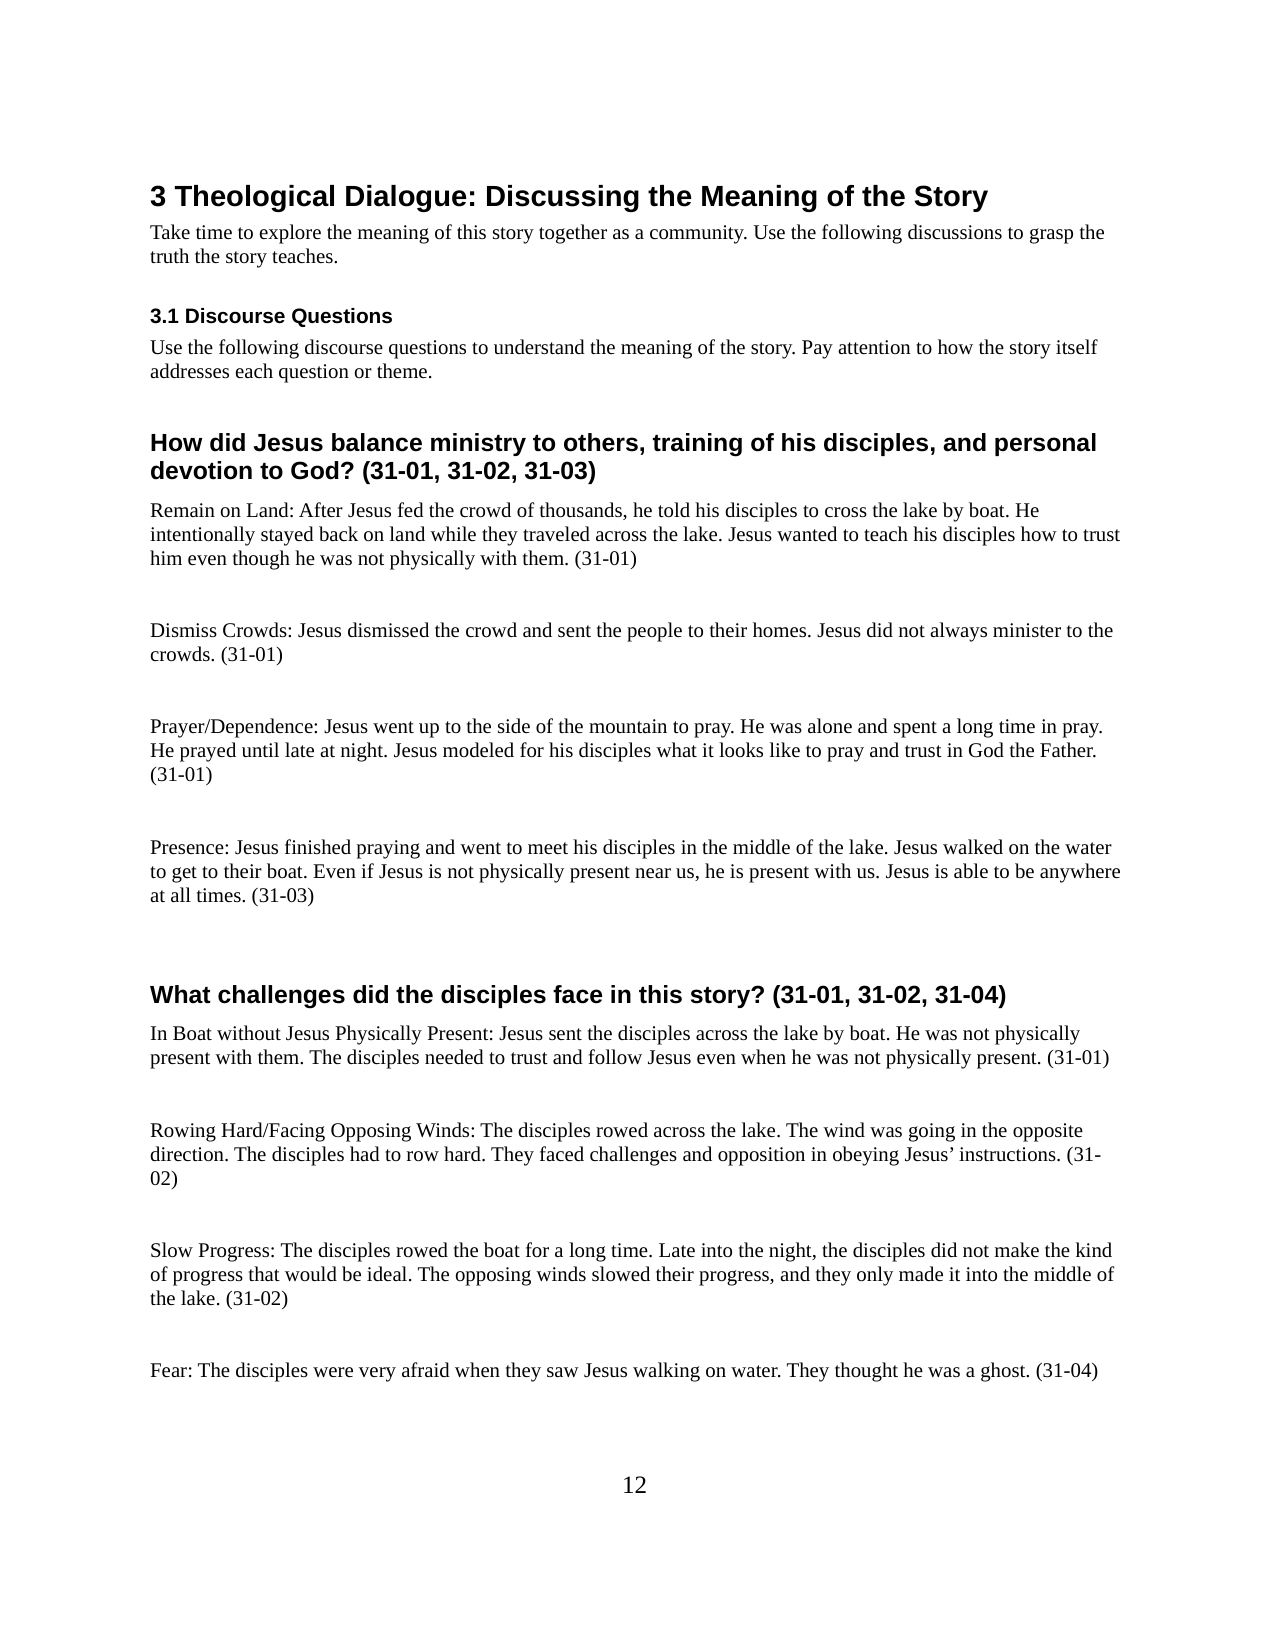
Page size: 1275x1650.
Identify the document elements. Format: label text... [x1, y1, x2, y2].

subtitle 3.1 Discourse Questions [150, 304, 1125, 328]
subtitle How did Jesus balance ministry to others, training of his disciples, and personal devotion to God? (31-01, 31-02, 31-03) [150, 428, 1125, 485]
text Remain on Land: After Jesus fed the crowd of thousands, he told his disciples to cross the lake by boat. He intentionally stayed back on land while they traveled across the lake. Jesus wanted to teach his disciples how to trust him even though he was not physically with them. (31-01) [150, 497, 1125, 570]
text Take time to explore the meaning of this story together as a community. Use the following discussions to grasp the truth the story teaches. [150, 220, 1125, 268]
text Prayer/Dependence: Jesus went up to the side of the mountain to pray. He was alone and spent a long time in pray. He prayed until late at night. Jesus modeled for his disciples what it looks like to pray and trust in God the Father. (31-01) [150, 714, 1125, 786]
subtitle What challenges did the disciples face in this story? (31-01, 31-02, 31-04) [150, 980, 1125, 1009]
text In Boat without Jesus Physically Present: Jesus sent the disciples across the lake by boat. He was not physically present with them. The disciples needed to trust and follow Jesus even when he was not physically present. (31-01) [150, 1021, 1125, 1069]
text Slow Progress: The disciples rowed the boat for a long time. Late into the night, the disciples did not make the kind of progress that would be ideal. The opposing winds slowed their progress, and they only made it into the middle of the lake. (31-02) [150, 1238, 1125, 1310]
subtitle 3 Theological Dialogue: Discussing the Meaning of the Story [150, 179, 1125, 212]
text Presence: Jesus finished praying and went to meet his disciples in the middle of the lake. Jesus walked on the water to get to their boat. Even if Jesus is not physically present near us, he is present with us. Jesus is able to be anywhere at all times. (31-03) [150, 835, 1125, 907]
text Rowing Hard/Facing Opposing Winds: The disciples rowed across the lake. The wind was going in the opposite direction. The disciples had to row hard. They faced challenges and opposition in obeying Jesus’ instructions. (31-02) [150, 1117, 1125, 1190]
text Use the following discourse questions to understand the meaning of the story. Pay attention to how the story itself addresses each question or theme. [150, 335, 1125, 383]
text Dismiss Crowds: Jesus dismissed the crowd and sent the people to their homes. Jesus did not always minister to the crowds. (31-01) [150, 618, 1125, 666]
text Fear: The disciples were very afraid when they saw Jesus walking on water. They thought he was a ghost. (31-04) [150, 1358, 1125, 1382]
